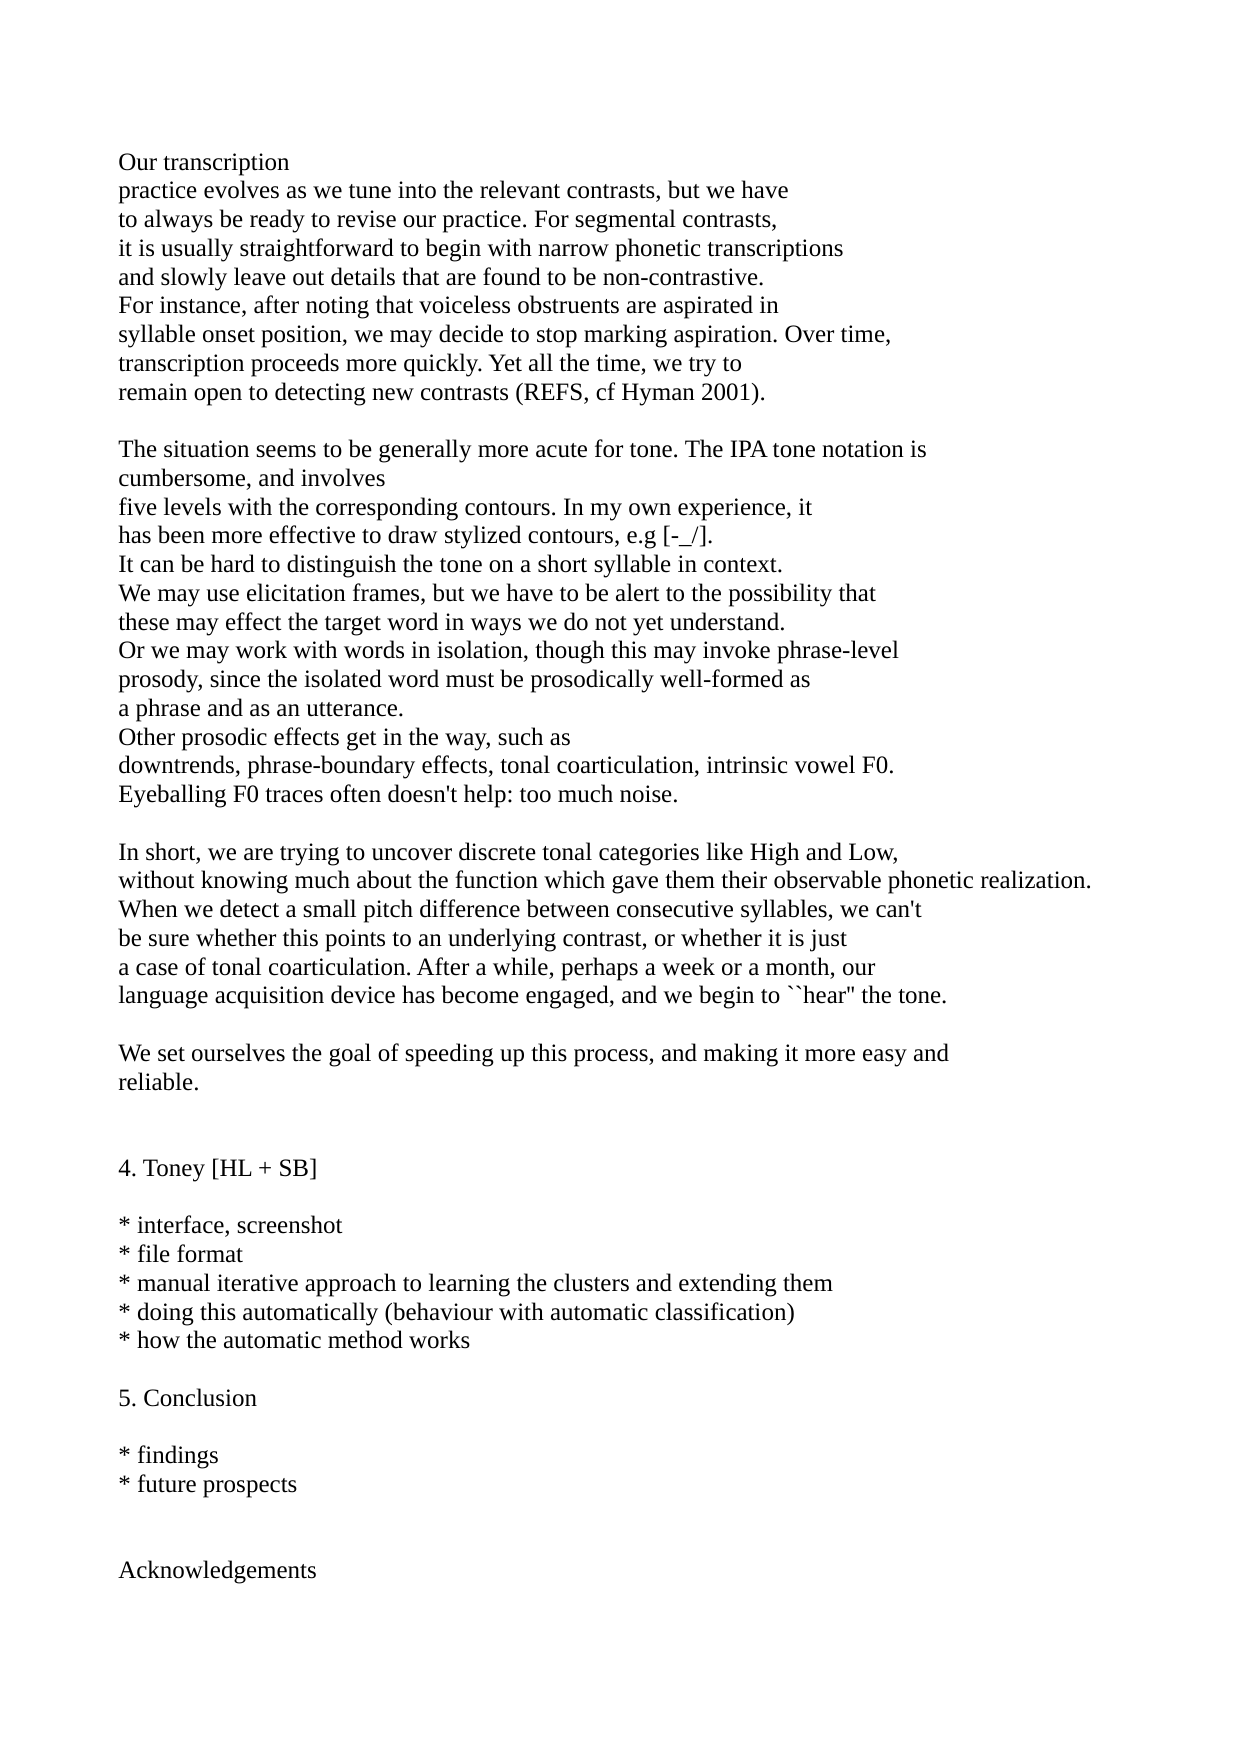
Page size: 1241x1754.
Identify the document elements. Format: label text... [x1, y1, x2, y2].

text * manual iterative approach to learning the clusters and extending them [118, 1268, 1122, 1297]
text * how the automatic method works [118, 1326, 1122, 1354]
text without knowing much about the function which gave them their observable phonetic realization. [118, 866, 1122, 894]
text We set ourselves the goal of speeding up this process, and making it more easy and [118, 1038, 1122, 1067]
text For instance, after noting that voiceless obstruents are aspirated in [118, 291, 1122, 319]
text Or we may work with words in isolation, though this may invoke phrase-level [118, 636, 1122, 664]
text syllable onset position, we may decide to stop marking aspiration. Over time, [118, 319, 1122, 348]
text * future prospects [118, 1469, 1122, 1498]
text and slowly leave out details that are found to be non-contrastive. [118, 262, 1122, 291]
text * doing this automatically (behaviour with automatic classification) [118, 1297, 1122, 1326]
text be sure whether this points to an underlying contrast, or whether it is just [118, 923, 1122, 952]
text Acknowledgements [118, 1556, 1122, 1584]
text Eyeballing F0 traces often doesn't help: too much noise. [118, 779, 1122, 808]
text * file format [118, 1239, 1122, 1268]
text It can be hard to distinguish the tone on a short syllable in context. [118, 549, 1122, 578]
text a phrase and as an utterance. [118, 693, 1122, 722]
text practice evolves as we tune into the relevant contrasts, but we have [118, 176, 1122, 204]
text The situation seems to be generally more acute for tone. The IPA tone notation is [118, 434, 1122, 463]
text cumbersome, and involves [118, 463, 1122, 492]
text Other prosodic effects get in the way, such as [118, 722, 1122, 751]
text remain open to detecting new contrasts (REFS, cf Hyman 2001). [118, 377, 1122, 406]
text * findings [118, 1441, 1122, 1469]
text 4. Toney [HL + SB] [118, 1153, 1122, 1182]
text to always be ready to revise our practice. For segmental contrasts, [118, 204, 1122, 233]
text When we detect a small pitch difference between consecutive syllables, we can't [118, 894, 1122, 923]
text a case of tonal coarticulation. After a while, perhaps a week or a month, our [118, 952, 1122, 981]
text five levels with the corresponding contours. In my own experience, it [118, 492, 1122, 521]
text We may use elicitation frames, but we have to be alert to the possibility that [118, 578, 1122, 607]
text downtrends, phrase-boundary effects, tonal coarticulation, intrinsic vowel F0. [118, 751, 1122, 779]
text reliable. [118, 1067, 1122, 1096]
text prosody, since the isolated word must be prosodically well-formed as [118, 664, 1122, 693]
text Our transcription [118, 147, 1122, 176]
text language acquisition device has become engaged, and we begin to ``hear'' the tone. [118, 981, 1122, 1009]
text it is usually straightforward to begin with narrow phonetic transcriptions [118, 233, 1122, 262]
text In short, we are trying to uncover discrete tonal categories like High and Low, [118, 837, 1122, 866]
text transcription proceeds more quickly. Yet all the time, we try to [118, 348, 1122, 377]
text these may effect the target word in ways we do not yet understand. [118, 607, 1122, 636]
text 5. Conclusion [118, 1383, 1122, 1412]
text has been more effective to draw stylized contours, e.g [-_/]. [118, 521, 1122, 549]
text * interface, screenshot [118, 1211, 1122, 1239]
